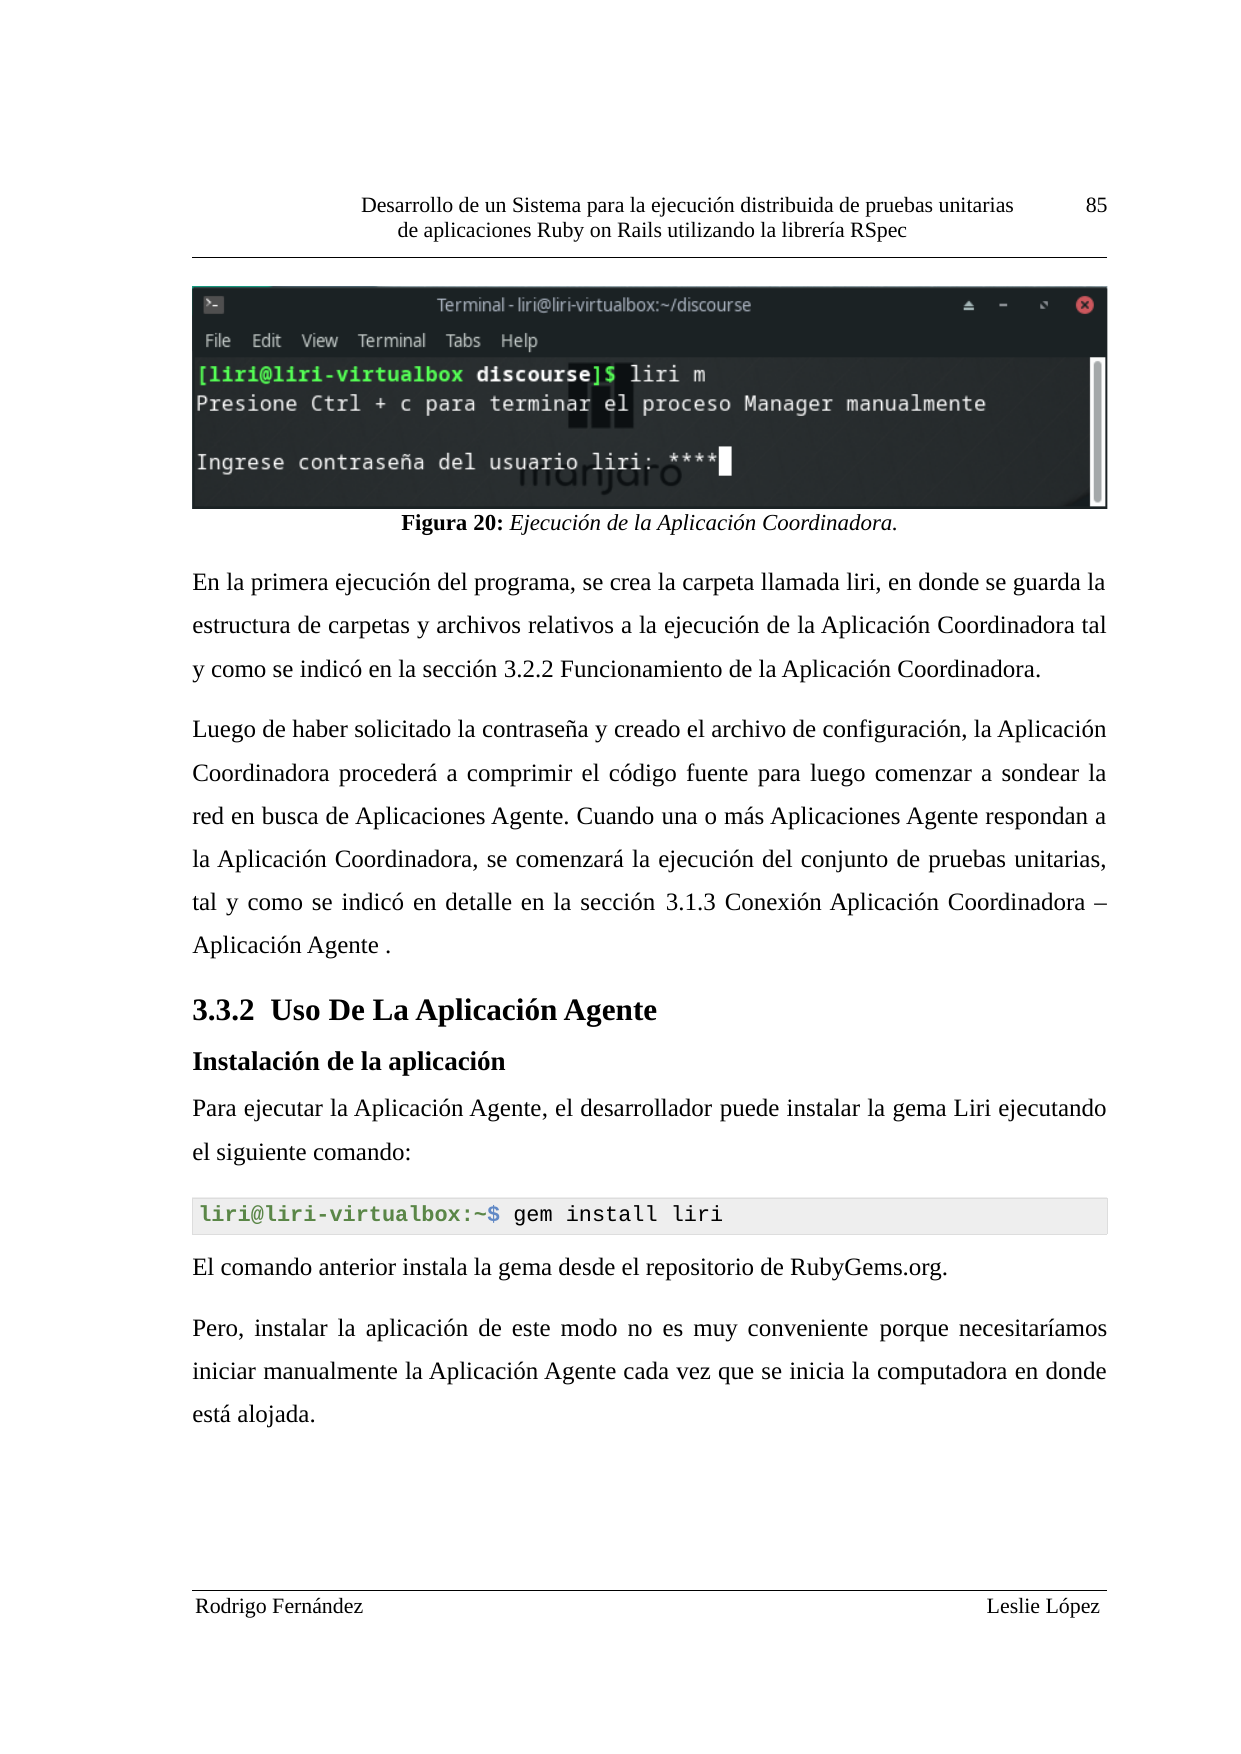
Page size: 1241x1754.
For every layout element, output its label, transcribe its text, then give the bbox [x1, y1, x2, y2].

picture [192, 286, 1108, 509]
text Pero, instalar la aplicación de este modo no es muy conveniente porque necesitaríamos iniciar manualmente la Aplicación Agente cada vez que se inicia la computadora en donde está alojada. [192, 1313, 1107, 1428]
subtitle Uso de la Aplicación Agente [192, 991, 1107, 1027]
text En la primera ejecución del programa, se crea la carpeta llamada liri, en donde se guarda la estructura de carpetas y archivos relativos a la ejecución de la Aplicación Coordinadora tal y como se indicó en la sección 3.2.2Funcionamiento de la Aplicación Coordinadora. [192, 567, 1107, 682]
text liri@liri-virtualbox:~$ gem install liri [193, 1199, 1107, 1234]
text Para ejecutar la Aplicación Agente, el desarrollador puede instalar la gema Liri ejecutando el siguiente comando: [192, 1093, 1107, 1165]
text Figura 20: Ejecución de la Aplicación Coordinadora. [192, 509, 1107, 535]
text El comando anterior instala la gema desde el repositorio de RubyGems.org. [192, 1252, 1107, 1281]
text Instalación de la aplicación [192, 1045, 1107, 1076]
text Luego de haber solicitado la contraseña y creado el archivo de configuración, la Aplicación Coordinadora procederá a comprimir el código fuente para luego comenzar a sondear la red en busca de Aplicaciones Agente. Cuando una o más Aplicaciones Agente respondan a la Aplicación Coordinadora, se comenzará la ejecución del conjunto de pruebas unitarias, tal y como se indicó en detalle en la sección 3.1.3 Conexión Aplicación Coordinadora – Aplicación Agente . [192, 714, 1107, 959]
